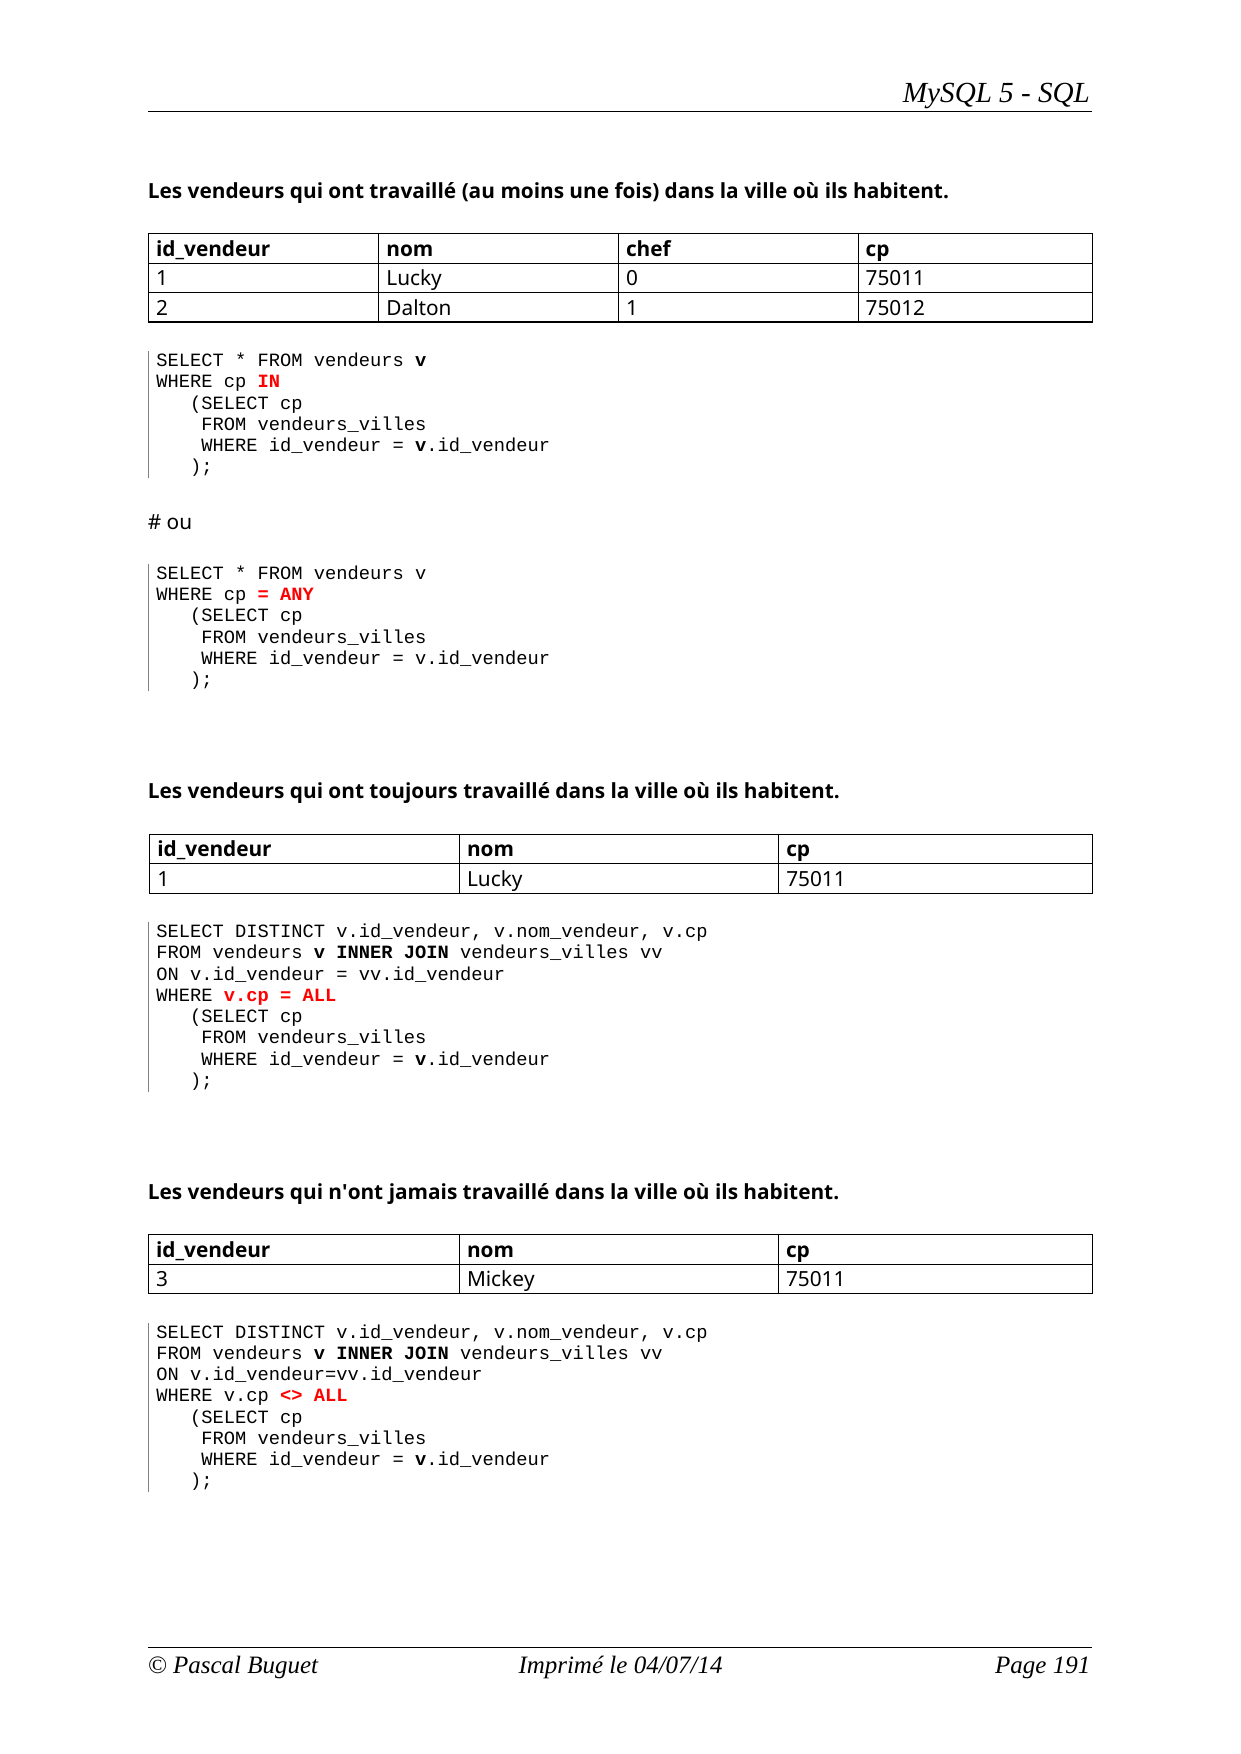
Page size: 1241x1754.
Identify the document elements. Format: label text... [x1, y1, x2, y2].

text ON v.id_vendeur=vv.id_vendeur [149, 1365, 1092, 1386]
table_header id_vendeur [149, 234, 378, 262]
table_header nom [460, 1235, 778, 1263]
text FROM vendeurs_villes [149, 627, 1092, 649]
table_cell 75011 [859, 264, 1092, 292]
table_cell Lucky [460, 864, 778, 892]
text WHERE cp = ANY [149, 585, 1092, 606]
table_cell 2 [149, 293, 378, 321]
table_cell 1 [619, 293, 858, 321]
text WHERE v.cp <> ALL [149, 1386, 1092, 1407]
text Les vendeurs qui ont toujours travaillé dans la ville où ils habitent. [148, 777, 1092, 805]
text FROM vendeurs_villes [149, 415, 1092, 436]
table_cell 0 [619, 264, 858, 292]
text Les vendeurs qui ont travaillé (au moins une fois) dans la ville où ils habitent. [148, 176, 1092, 204]
text ); [149, 1071, 1092, 1092]
table_cell 75011 [779, 864, 1092, 892]
table_cell 3 [149, 1265, 459, 1293]
table_header id_vendeur [150, 835, 459, 863]
text ON v.id_vendeur = vv.id_vendeur [149, 964, 1092, 986]
text (SELECT cp [149, 1407, 1092, 1429]
text FROM vendeurs_villes [149, 1028, 1092, 1049]
table_header nom [379, 234, 618, 262]
text SELECT * FROM vendeurs v [149, 351, 1092, 372]
text WHERE id_vendeur = v.id_vendeur [149, 1049, 1092, 1071]
table_header cp [779, 835, 1092, 863]
text WHERE id_vendeur = v.id_vendeur [149, 1450, 1092, 1471]
text # ou [148, 507, 1092, 535]
text (SELECT cp [149, 606, 1092, 627]
text WHERE v.cp = ALL [149, 986, 1092, 1007]
text ); [149, 457, 1092, 478]
text FROM vendeurs v INNER JOIN vendeurs_villes vv [149, 1344, 1092, 1365]
text SELECT * FROM vendeurs v [149, 564, 1092, 585]
text SELECT DISTINCT v.id_vendeur, v.nom_vendeur, v.cp [148, 1322, 1092, 1344]
table_cell 75012 [859, 293, 1092, 321]
table_cell 75011 [779, 1265, 1092, 1293]
table_cell 1 [149, 264, 378, 292]
text ); [149, 670, 1092, 691]
text ); [149, 1471, 1092, 1492]
text WHERE cp IN [149, 372, 1092, 393]
table_cell 1 [150, 864, 459, 892]
table_header cp [859, 234, 1092, 262]
table_cell Mickey [460, 1265, 778, 1293]
table_header chef [619, 234, 858, 262]
text FROM vendeurs v INNER JOIN vendeurs_villes vv [149, 943, 1092, 964]
text (SELECT cp [149, 393, 1092, 415]
table_cell Dalton [379, 293, 618, 321]
text FROM vendeurs_villes [149, 1429, 1092, 1450]
table_header nom [460, 835, 778, 863]
text WHERE id_vendeur = v.id_vendeur [149, 436, 1092, 457]
text SELECT DISTINCT v.id_vendeur, v.nom_vendeur, v.cp [149, 922, 1092, 943]
table_header id_vendeur [149, 1235, 459, 1263]
table_header cp [779, 1235, 1092, 1263]
text (SELECT cp [149, 1007, 1092, 1028]
table_cell Lucky [379, 264, 618, 292]
text WHERE id_vendeur = v.id_vendeur [149, 649, 1092, 670]
text Les vendeurs qui n'ont jamais travaillé dans la ville où ils habitent. [148, 1177, 1092, 1206]
